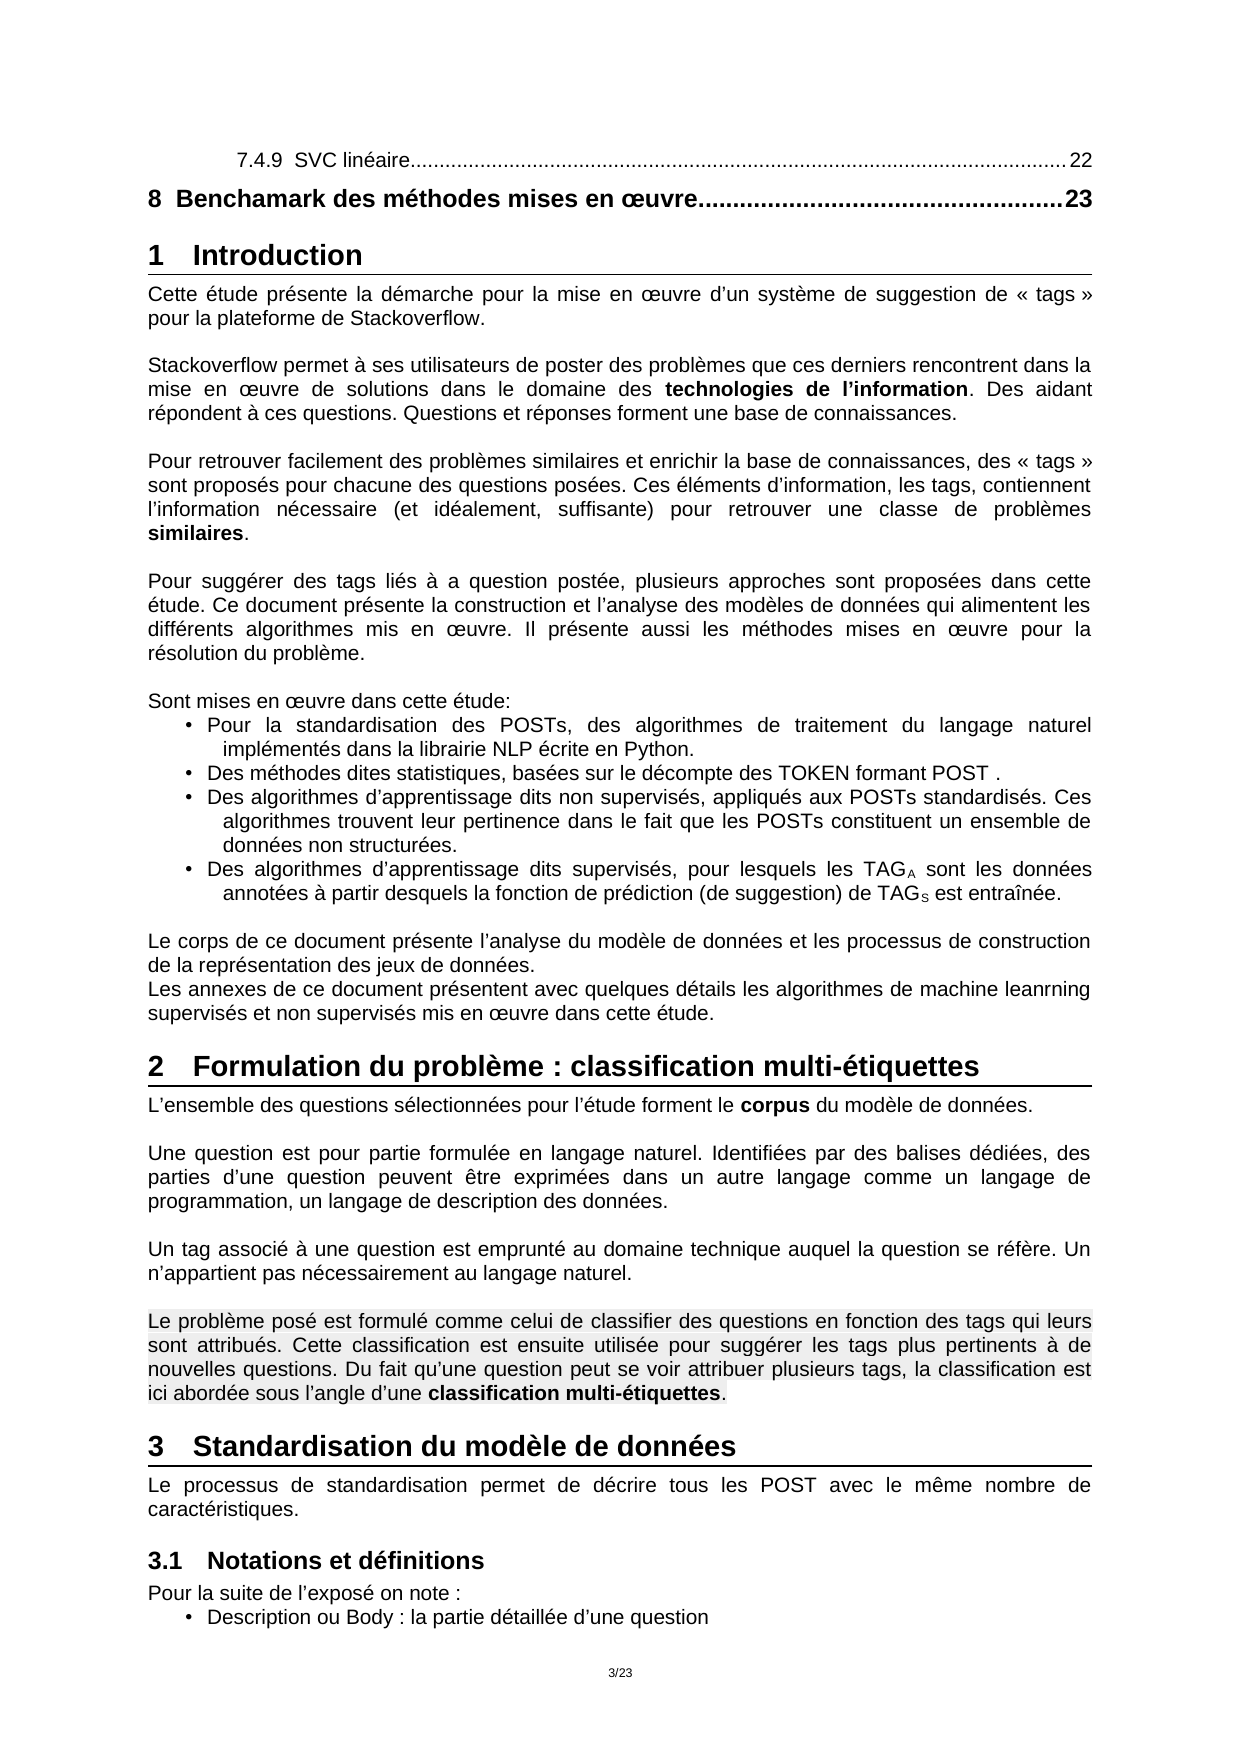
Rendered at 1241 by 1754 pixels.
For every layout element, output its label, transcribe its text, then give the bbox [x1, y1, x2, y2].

list Pour la standardisation des POSTs, des algorithmes de traitement du langage naturel implémentés dans la librairie NLP écrite en Python. [185, 713, 1092, 761]
text Une question est pour partie formulée en langage naturel. Identifiées par des balises dédiées, des parties d’une question peuvent être exprimées dans un autre langage comme un langage de programmation, un langage de description des données. [148, 1141, 1092, 1213]
text Pour la suite de l’exposé on note : [148, 1581, 1092, 1605]
text Stackoverflow permet à ses utilisateurs de poster des problèmes que ces derniers rencontrent dans la mise en œuvre de solutions dans le domaine des technologies de l’information. Des aidant répondent à ces questions. Questions et réponses forment une base de connaissances. [148, 353, 1092, 425]
subtitle Standardisation du modèle de données [148, 1429, 1092, 1465]
text L’ensemble des questions sélectionnées pour l’étude forment le corpus du modèle de données. [148, 1093, 1092, 1117]
text Pour suggérer des tags liés à a question postée, plusieurs approches sont proposées dans cette étude. Ce document présente la construction et l’analyse des modèles de données qui alimentent les différents algorithmes mis en œuvre. Il présente aussi les méthodes mises en œuvre pour la résolution du problème. [148, 569, 1092, 665]
subtitle Introduction [148, 238, 1092, 274]
text Le problème posé est formulé comme celui de classifier des questions en fonction des tags qui leurs sont attribués. Cette classification est ensuite utilisée pour suggérer les tags plus pertinents à de nouvelles questions. Du fait qu’une question peut se voir attribuer plusieurs tags, la classification est ici abordée sous l’angle d’une classification multi-étiquettes. [148, 1308, 1092, 1404]
subtitle Notations et définitions [148, 1546, 1092, 1574]
list Description ou Body : la partie détaillée d’une question [185, 1605, 1092, 1629]
text Un tag associé à une question est emprunté au domaine technique auquel la question se réfère. Un n’appartient pas nécessairement au langage naturel. [148, 1237, 1092, 1284]
text Le corps de ce document présente l’analyse du modèle de données et les processus de construction de la représentation des jeux de données. [148, 929, 1092, 977]
text Pour retrouver facilement des problèmes similaires et enrichir la base de connaissances, des « tags » sont proposés pour chacune des questions posées. Ces éléments d’information, les tags, contiennent l’information nécessaire (et idéalement, suffisante) pour retrouver une classe de problèmes similaires. [148, 449, 1092, 545]
list Des algorithmes d’apprentissage dits non supervisés, appliqués aux POSTs standardisés. Ces algorithmes trouvent leur pertinence dans le fait que les POSTs constituent un ensemble de données non structurées. [185, 785, 1092, 857]
text 7.4.9 SVC linéaire 22 [236, 148, 1092, 172]
list Des méthodes dites statistiques, basées sur le décompte des TOKEN formant POST . [185, 761, 1092, 785]
subtitle Formulation du problème : classification multi-étiquettes [148, 1049, 1092, 1085]
text Sont mises en œuvre dans cette étude: [148, 689, 1092, 713]
text Le processus de standardisation permet de décrire tous les POST avec le même nombre de caractéristiques. [148, 1473, 1092, 1521]
text Cette étude présente la démarche pour la mise en œuvre d’un système de suggestion de « tags » pour la plateforme de Stackoverflow. [148, 281, 1092, 329]
text Les annexes de ce document présentent avec quelques détails les algorithmes de machine leanrning supervisés et non supervisés mis en œuvre dans cette étude. [148, 977, 1092, 1024]
text 8 Benchamark des méthodes mises en œuvre. 23 [148, 184, 1092, 213]
list Des algorithmes d’apprentissage dits supervisés, pour lesquels les TAGA sont les données annotées à partir desquels la fonction de prédiction (de suggestion) de TAGS est entraînée. [185, 857, 1092, 905]
